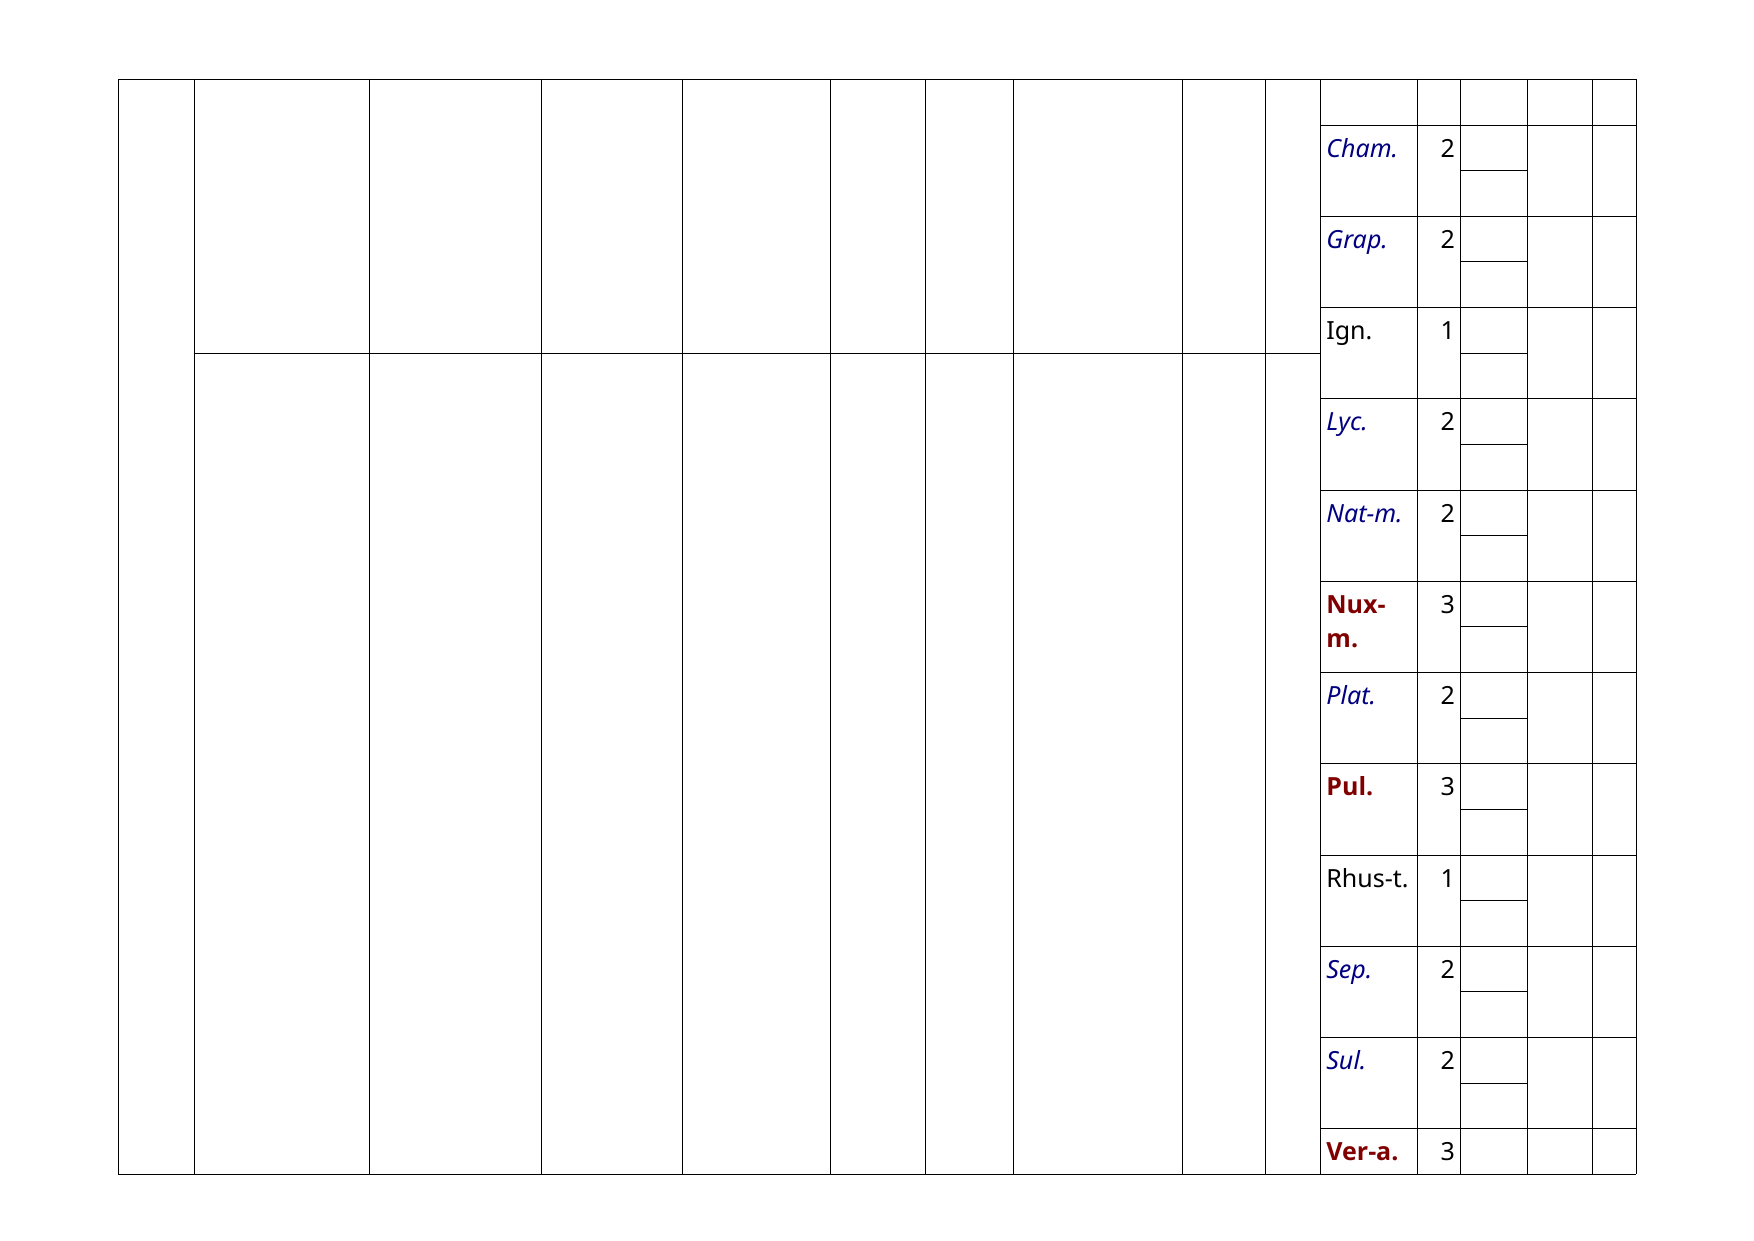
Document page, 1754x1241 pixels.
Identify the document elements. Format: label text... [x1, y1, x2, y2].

table_cell 2 [1418, 491, 1460, 581]
table_cell [1528, 126, 1592, 216]
table_cell [1593, 308, 1636, 398]
table_cell Nux-m. [1321, 582, 1417, 672]
table_cell [1528, 1129, 1592, 1174]
table_cell [1461, 764, 1527, 809]
table_cell [1461, 1129, 1527, 1174]
table_cell 2 [1418, 399, 1460, 489]
table_cell [1593, 1129, 1636, 1174]
table_cell [1266, 80, 1320, 353]
table_cell 2 [1418, 126, 1460, 216]
table_cell [1461, 1038, 1527, 1083]
table_cell [1461, 126, 1527, 170]
table_cell [119, 80, 194, 1174]
table_cell [831, 80, 925, 353]
table_cell Sep. [1321, 947, 1417, 1037]
table_cell 3 [1418, 764, 1460, 854]
table_cell [1593, 491, 1636, 581]
table_cell [1528, 217, 1592, 307]
table_cell [1461, 445, 1527, 489]
table_cell 3 [1418, 1129, 1460, 1174]
table_cell [1461, 582, 1527, 626]
table_cell Pul. [1321, 764, 1417, 854]
table_cell [1461, 627, 1527, 672]
table_cell [1461, 217, 1527, 261]
table_cell [1418, 80, 1460, 124]
table_cell [1461, 1084, 1527, 1128]
table_cell Sul. [1321, 1038, 1417, 1128]
table_cell [1461, 992, 1527, 1037]
table_cell [1593, 399, 1636, 489]
table_cell [370, 354, 541, 1174]
table_cell [542, 354, 682, 1174]
table_cell [1528, 856, 1592, 946]
table_cell [1461, 673, 1527, 718]
table_cell [1321, 80, 1417, 124]
table_cell 3 [1418, 582, 1460, 672]
table_cell [831, 354, 925, 1174]
table_cell [1461, 719, 1527, 763]
table_cell Grap. [1321, 217, 1417, 307]
table_cell [1593, 1038, 1636, 1128]
table_cell [1528, 308, 1592, 398]
table_cell [1528, 673, 1592, 763]
table_cell Plat. [1321, 673, 1417, 763]
table_cell [1528, 491, 1592, 581]
table_cell 2 [1418, 217, 1460, 307]
table_cell [1461, 262, 1527, 307]
table_cell [195, 354, 369, 1174]
table_cell [1593, 764, 1636, 854]
table_cell [542, 80, 682, 353]
table_cell Rhus-t. [1321, 856, 1417, 946]
table_cell [1528, 1038, 1592, 1128]
table_cell [195, 80, 369, 353]
table_cell [1461, 536, 1527, 581]
table_cell [1593, 947, 1636, 1037]
table_cell Ign. [1321, 308, 1417, 398]
table_cell [1014, 80, 1182, 353]
table_cell [1528, 764, 1592, 854]
table_cell [1528, 399, 1592, 489]
table_cell [1461, 308, 1527, 353]
table_cell [683, 80, 830, 353]
table_cell [1461, 354, 1527, 398]
table_cell 1 [1418, 308, 1460, 398]
table_cell [1266, 354, 1320, 1174]
table_cell [1183, 80, 1265, 353]
table_cell [1183, 354, 1265, 1174]
table_cell Lyc. [1321, 399, 1417, 489]
table_cell [370, 80, 541, 353]
table_cell [1528, 80, 1592, 124]
table_cell [1461, 80, 1527, 124]
table_cell [1461, 491, 1527, 535]
table_cell [1593, 582, 1636, 672]
table_cell [1593, 217, 1636, 307]
table_cell [1528, 947, 1592, 1037]
table_cell [1593, 673, 1636, 763]
table_cell Ver-a. [1321, 1129, 1417, 1174]
table_cell 2 [1418, 673, 1460, 763]
table_cell [1461, 856, 1527, 900]
table_cell [1461, 810, 1527, 854]
table_cell [1461, 399, 1527, 444]
table_cell Nat-m. [1321, 491, 1417, 581]
table_cell [1461, 171, 1527, 216]
table_cell [1593, 80, 1636, 124]
table_cell [1593, 126, 1636, 216]
table_cell [926, 80, 1013, 353]
table_cell 2 [1418, 1038, 1460, 1128]
table_cell 1 [1418, 856, 1460, 946]
table_cell [1014, 354, 1182, 1174]
table_cell [1593, 856, 1636, 946]
table_cell [683, 354, 830, 1174]
table_cell [1461, 901, 1527, 946]
table_cell [1461, 947, 1527, 991]
table_cell [1528, 582, 1592, 672]
table_cell [926, 354, 1013, 1174]
table_cell Cham. [1321, 126, 1417, 216]
table_cell 2 [1418, 947, 1460, 1037]
